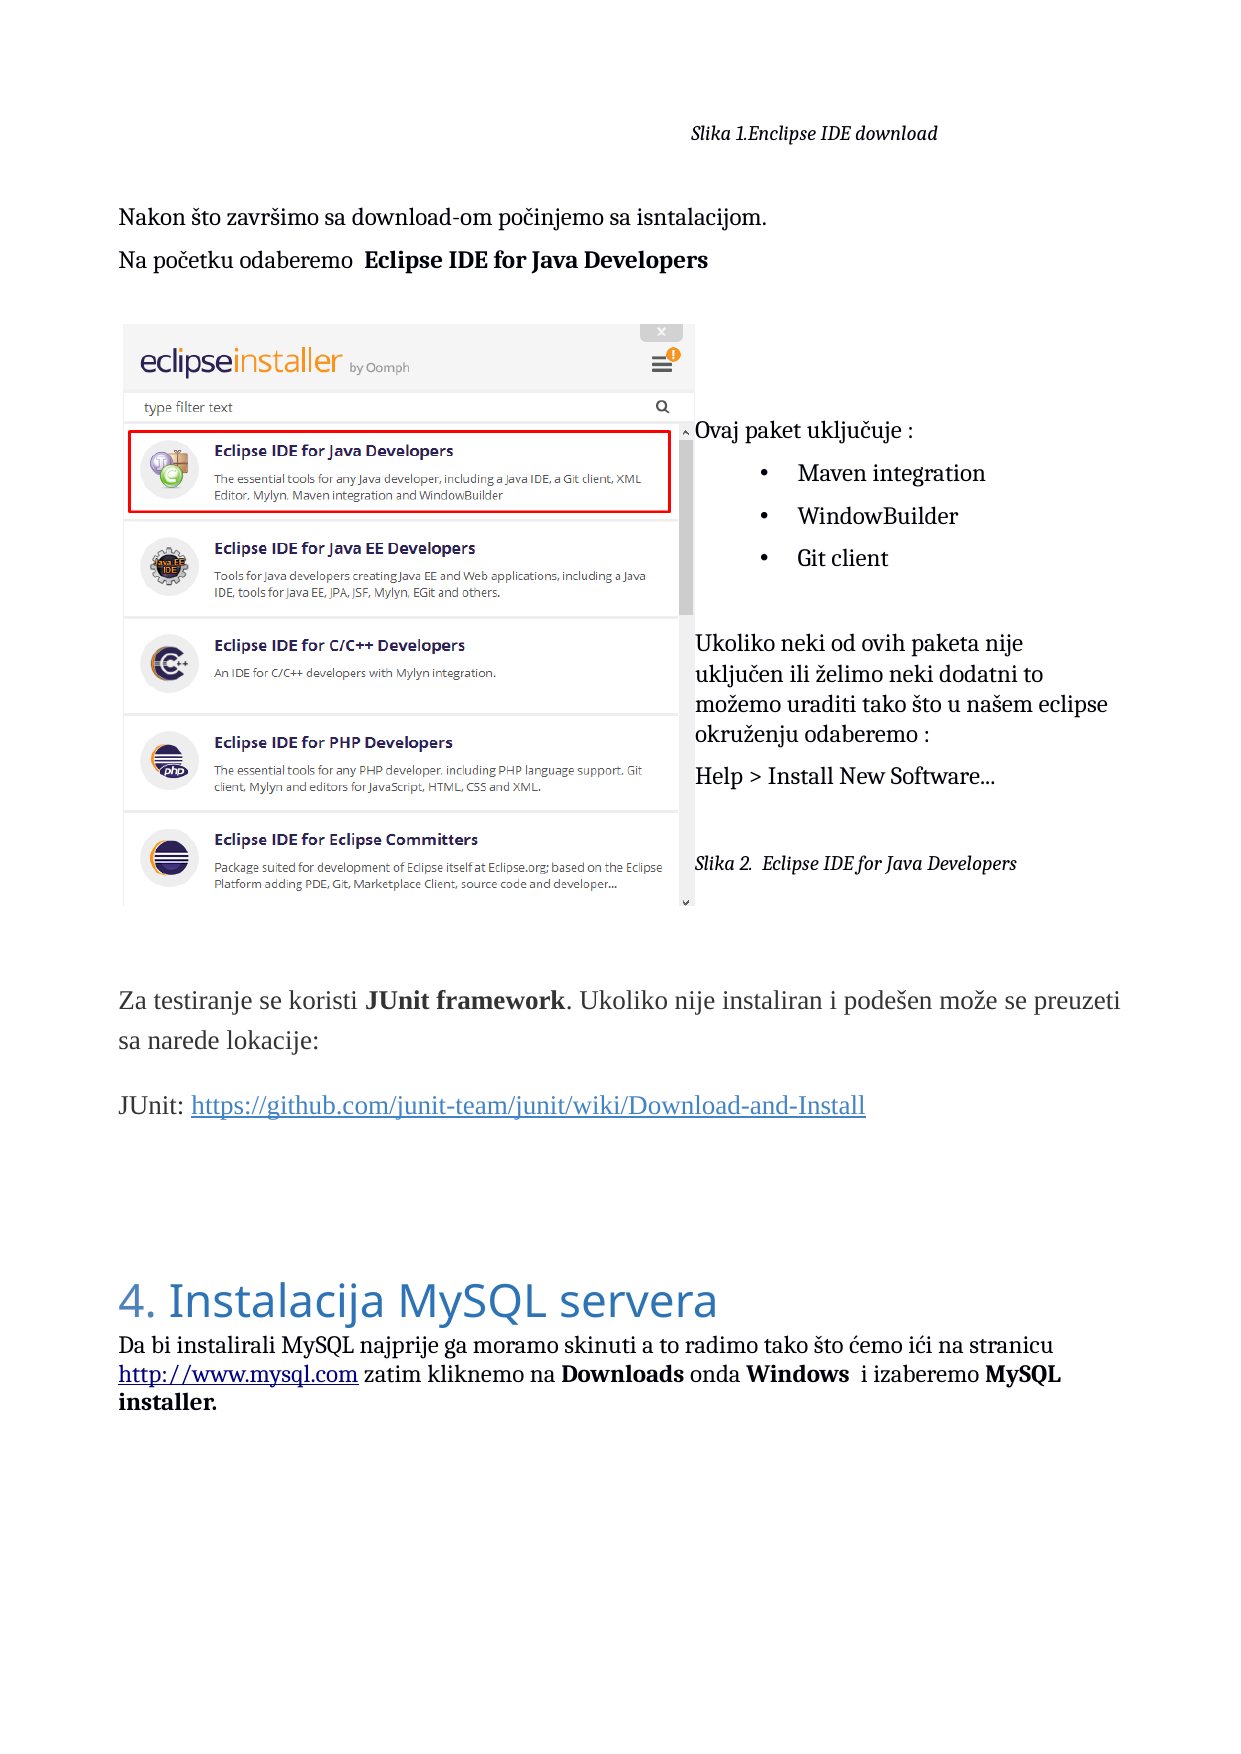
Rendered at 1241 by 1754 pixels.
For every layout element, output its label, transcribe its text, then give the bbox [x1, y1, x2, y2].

subtitle 4. Instalacija MySQL servera [118, 1268, 1122, 1331]
text Ovaj paket uključuje : [695, 416, 1122, 445]
text Nakon što završimo sa download-om počinjemo sa isntalacijom. [118, 203, 1122, 232]
text Ukoliko neki od ovih paketa nije uključen ili želimo neki dodatni to možemo uraditi tako što u našem eclipse okruženju odaberemo : [695, 629, 1122, 748]
text Da bi instalirali MySQL najprije ga moramo skinuti a to radimo tako što ćemo ići na stranicu http://www.mysql.com zatim kliknemo na Downloads onda Windows i izaberemo MySQL installer. [118, 1331, 1122, 1417]
text Help > Install New Software... [695, 762, 1122, 791]
text Slika 1.Enclipse IDE download [118, 118, 1122, 147]
text Slika 2. Eclipse IDE for Java Developers [695, 847, 1122, 876]
list WindowBuilder [760, 502, 1122, 530]
text Na početku odaberemo Eclipse IDE for Java Developers [118, 246, 1122, 275]
list Git client [760, 544, 1122, 573]
text Za testiranje se koristi JUnit framework. Ukoliko nije instaliran i podešen može se preuzeti sa narede lokacije: [118, 975, 1122, 1055]
text JUnit: https://github.com/junit-team/junit/wiki/Download-and-Install [118, 1080, 1122, 1120]
list Maven integration [760, 459, 1122, 488]
